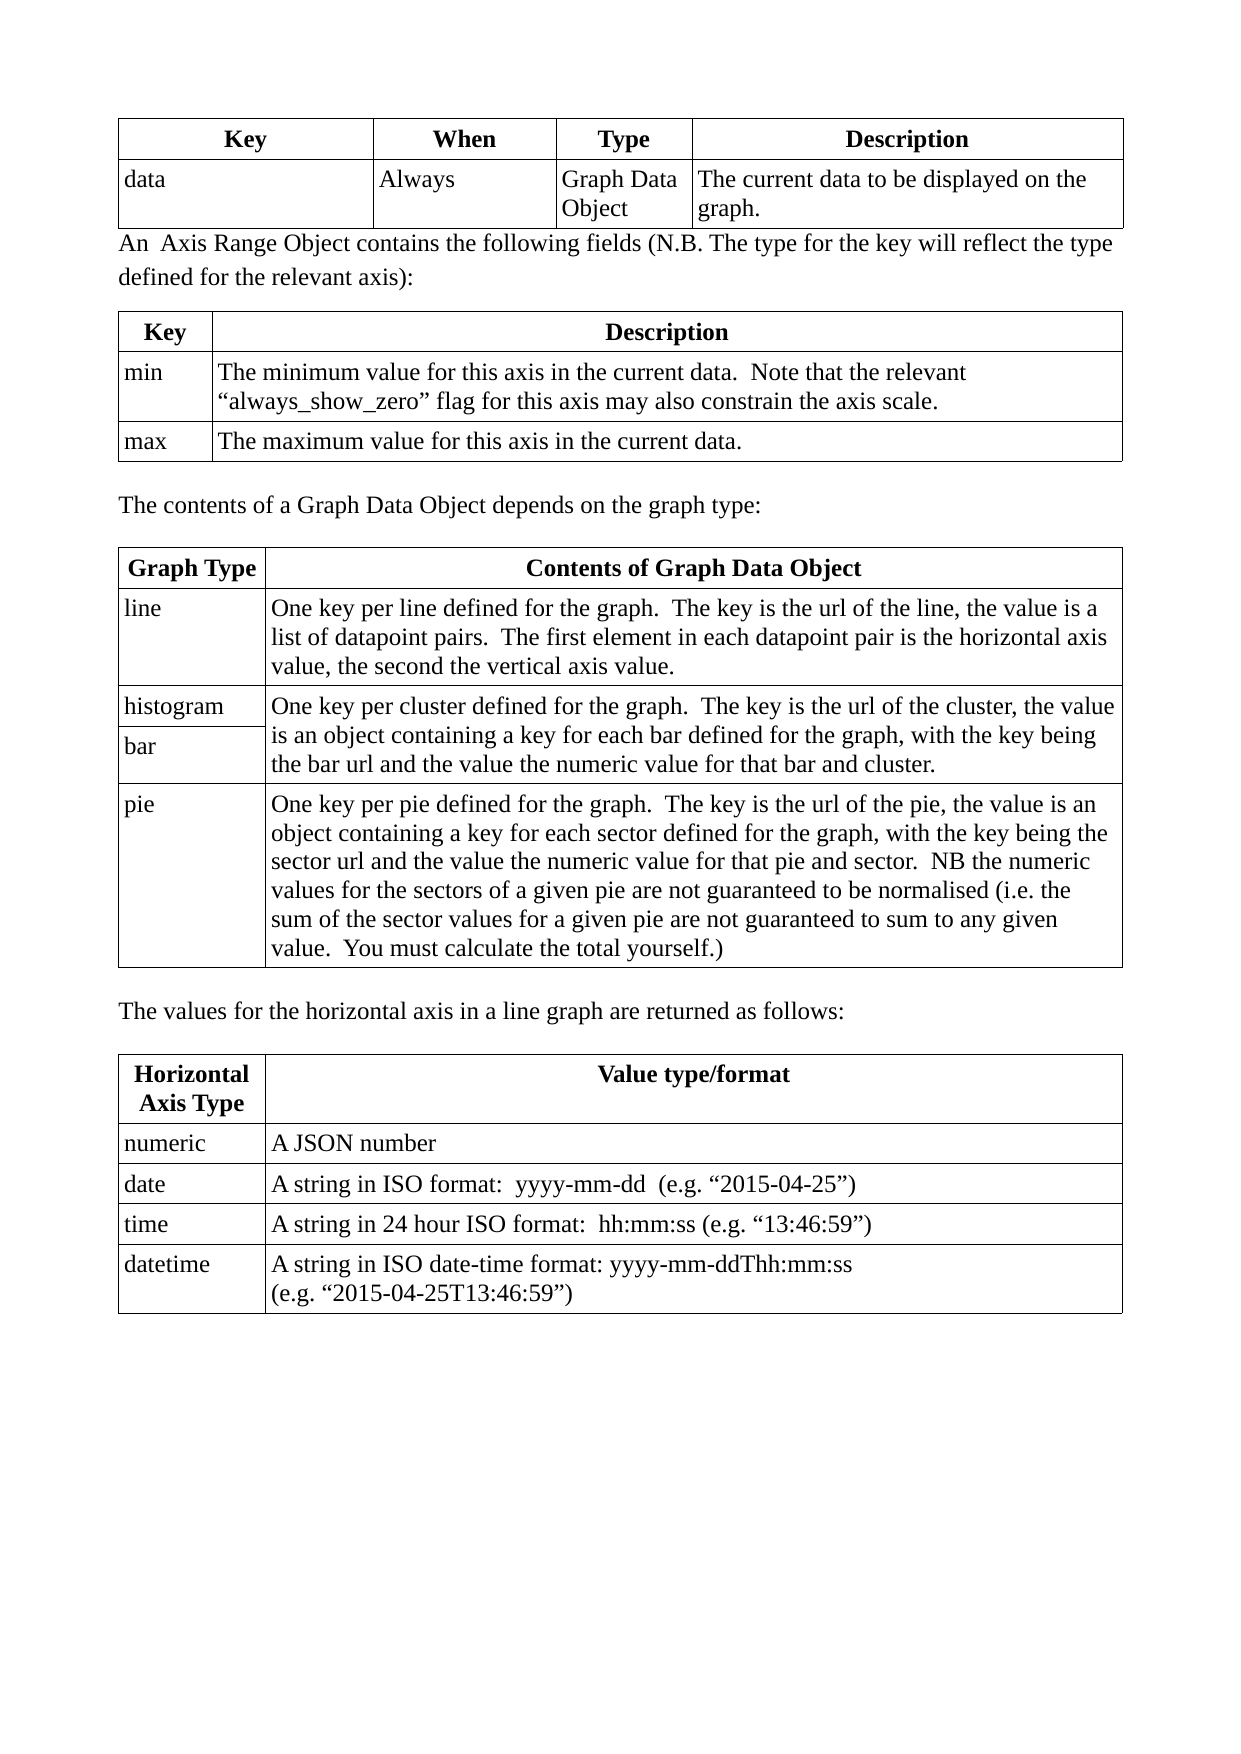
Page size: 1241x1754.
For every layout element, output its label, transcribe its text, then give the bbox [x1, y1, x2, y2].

table_header Value type/format [266, 1055, 1122, 1123]
text An Axis Range Object contains the following fields (N.B. The type for the key will reflect the type defined for the relevant axis): [118, 229, 1122, 291]
table_header Type [557, 119, 692, 158]
table_cell A string in ISO date-time format: yyyy-mm-ddThh:mm:ss (e.g. “2015-04-25T13:46:59”) [266, 1245, 1122, 1313]
table_cell max [119, 422, 212, 461]
table_cell bar [119, 727, 265, 783]
table_cell pie [119, 784, 265, 967]
table_cell A JSON number [266, 1124, 1122, 1163]
table_cell The maximum value for this axis in the current data. [213, 422, 1122, 461]
table_cell One key per pie defined for the graph. The key is the url of the pie, the value is an object containing a key for each sector defined for the graph, with the key being the sector url and the value the numeric value for that pie and sector. NB the numeric values for the sectors of a given pie are not guaranteed to be normalised (i.e. the sum of the sector values for a given pie are not guaranteed to sum to any given value. You must calculate the total yourself.) [266, 784, 1122, 967]
table_cell data [119, 160, 373, 227]
table_header Description [693, 119, 1123, 158]
table_header Horizontal Axis Type [119, 1055, 265, 1123]
table_cell date [119, 1164, 265, 1203]
table_cell The current data to be displayed on the graph. [693, 160, 1123, 227]
table_header Description [213, 312, 1122, 351]
table_header When [374, 119, 556, 158]
table_cell A string in ISO format: yyyy-mm-dd (e.g. “2015-04-25”) [266, 1164, 1122, 1203]
table_cell time [119, 1204, 265, 1243]
table_cell numeric [119, 1124, 265, 1163]
text The values for the horizontal axis in a line graph are returned as follows: [118, 996, 1122, 1025]
text The contents of a Graph Data Object depends on the graph type: [118, 490, 1122, 518]
table_cell histogram [119, 686, 265, 726]
table_cell One key per line defined for the graph. The key is the url of the line, the value is a list of datapoint pairs. The first element in each datapoint pair is the horizontal axis value, the second the vertical axis value. [266, 589, 1122, 685]
table_cell min [119, 352, 212, 421]
table_cell line [119, 589, 265, 685]
table_cell Graph Data Object [557, 160, 692, 227]
table_cell The minimum value for this axis in the current data. Note that the relevant “always_show_zero” flag for this axis may also constrain the axis scale. [213, 352, 1122, 421]
table_header Contents of Graph Data Object [266, 548, 1122, 587]
table_header Key [119, 119, 373, 158]
table_header Key [119, 312, 212, 351]
table_cell One key per cluster defined for the graph. The key is the url of the cluster, the value is an object containing a key for each bar defined for the graph, with the key being the bar url and the value the numeric value for that bar and cluster. [266, 686, 1122, 783]
table_cell datetime [119, 1245, 265, 1313]
table_header Graph Type [119, 548, 265, 587]
table_cell A string in 24 hour ISO format: hh:mm:ss (e.g. “13:46:59”) [266, 1204, 1122, 1243]
table_cell Always [374, 160, 556, 227]
